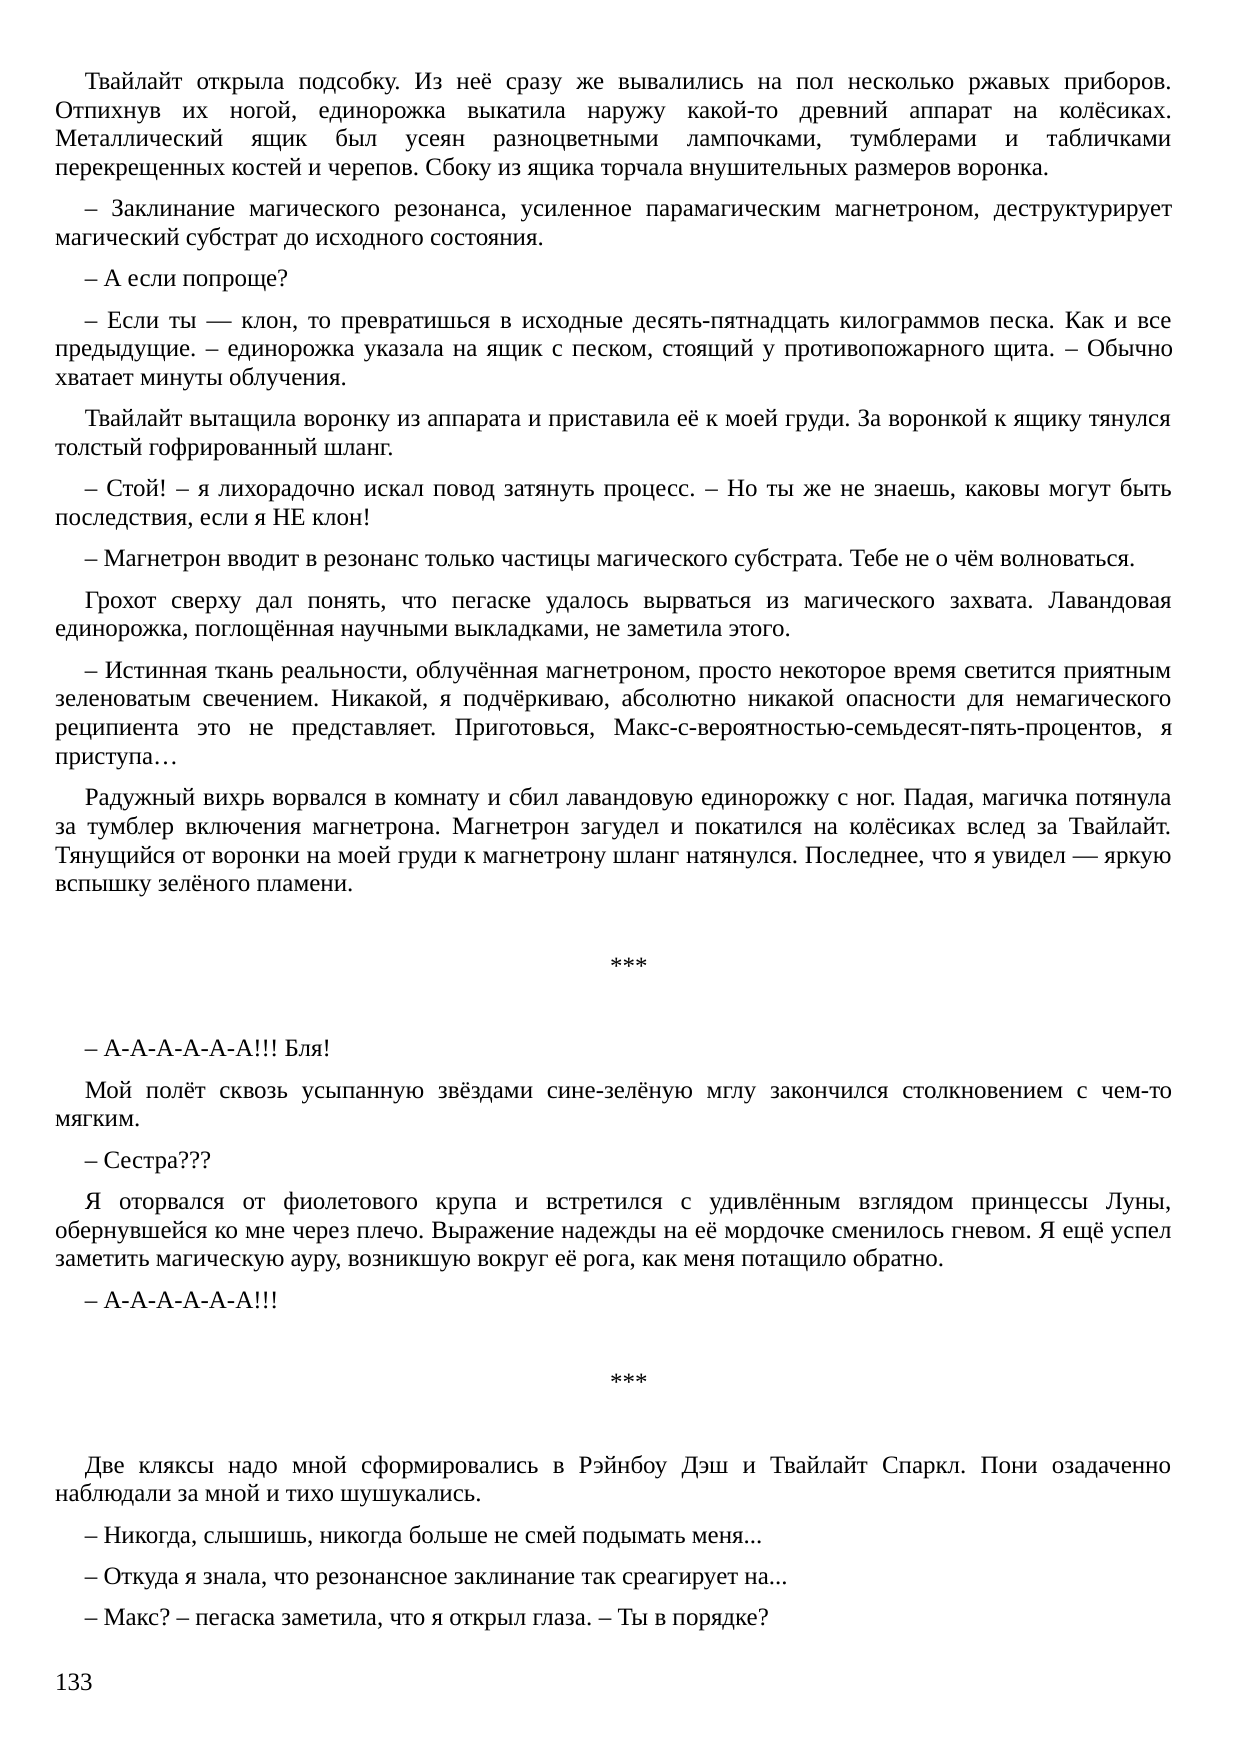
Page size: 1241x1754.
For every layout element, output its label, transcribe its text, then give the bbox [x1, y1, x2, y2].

text Грохот сверху дал понять, что пегаске удалось вырваться из магического захвата. Лавандовая единорожка, поглощённая научными выкладками, не заметила этого. [55, 585, 1173, 642]
text Мой полёт сквозь усыпанную звёздами сине-зелёную мглу закончился столкновением с чем-то мягким. [55, 1075, 1173, 1132]
text – А-А-А-А-А-А!!! Бля! [55, 1033, 1173, 1062]
text *** [55, 951, 1173, 980]
text Две кляксы надо мной сформировались в Рэйнбоу Дэш и Твайлайт Спаркл. Пони озадаченно наблюдали за мной и тихо шушукались. [55, 1450, 1173, 1507]
text – А если попроще? [55, 263, 1173, 292]
text – Откуда я знала, что резонансное заклинание так среагирует на... [55, 1561, 1173, 1590]
text – Стой! – я лихорадочно искал повод затянуть процесс. – Но ты же не знаешь, каковы могут быть последствия, если я НЕ клон! [55, 473, 1173, 531]
text – Никогда, слышишь, никогда больше не смей подымать меня... [55, 1520, 1173, 1548]
text Твайлайт вытащила воронку из аппарата и приставила её к моей груди. За воронкой к ящику тянулся толстый гофрированный шланг. [55, 403, 1173, 461]
text – Макс? – пегаска заметила, что я открыл глаза. – Ты в порядке? [55, 1602, 1173, 1631]
text – Истинная ткань реальности, облучённая магнетроном, просто некоторое время светится приятным зеленоватым свечением. Никакой, я подчёркиваю, абсолютно никакой опасности для немагического реципиента это не представляет. Приготовься, Макс-с-вероятностью-семьдесят-пять-процентов, я приступа… [55, 655, 1173, 770]
text *** [55, 1367, 1173, 1396]
text Радужный вихрь ворвался в комнату и сбил лавандовую единорожку с ног. Падая, магичка потянула за тумблер включения магнетрона. Магнетрон загудел и покатился на колёсиках вслед за Твайлайт. Тянущийся от воронки на моей груди к магнетрону шланг натянулся. Последнее, что я увидел — яркую вспышку зелёного пламени. [55, 782, 1173, 897]
text – Если ты — клон, то превратишься в исходные десять-пятнадцать килограммов песка. Как и все предыдущие. – единорожка указала на ящик с песком, стоящий у противопожарного щита. – Обычно хватает минуты облучения. [55, 305, 1173, 391]
text Твайлайт открыла подсобку. Из неё сразу же вывалились на пол несколько ржавых приборов. Отпихнув их ногой, единорожка выкатила наружу какой-то древний аппарат на колёсиках. Металлический ящик был усеян разноцветными лампочками, тумблерами и табличками перекрещенных костей и черепов. Сбоку из ящика торчала внушительных размеров воронка. [55, 66, 1173, 181]
text – Заклинание магического резонанса, усиленное парамагическим магнетроном, деструктурирует магический субстрат до исходного состояния. [55, 193, 1173, 251]
text Я оторвался от фиолетового крупа и встретился с удивлённым взглядом принцессы Луны, обернувшейся ко мне через плечо. Выражение надежды на её мордочке сменилось гневом. Я ещё успел заметить магическую ауру, возникшую вокруг её рога, как меня потащило обратно. [55, 1186, 1173, 1272]
text – Магнетрон вводит в резонанс только частицы магического субстрата. Тебе не о чём волноваться. [55, 543, 1173, 572]
text – А-А-А-А-А-А!!! [55, 1285, 1173, 1313]
text – Сестра??? [55, 1145, 1173, 1173]
